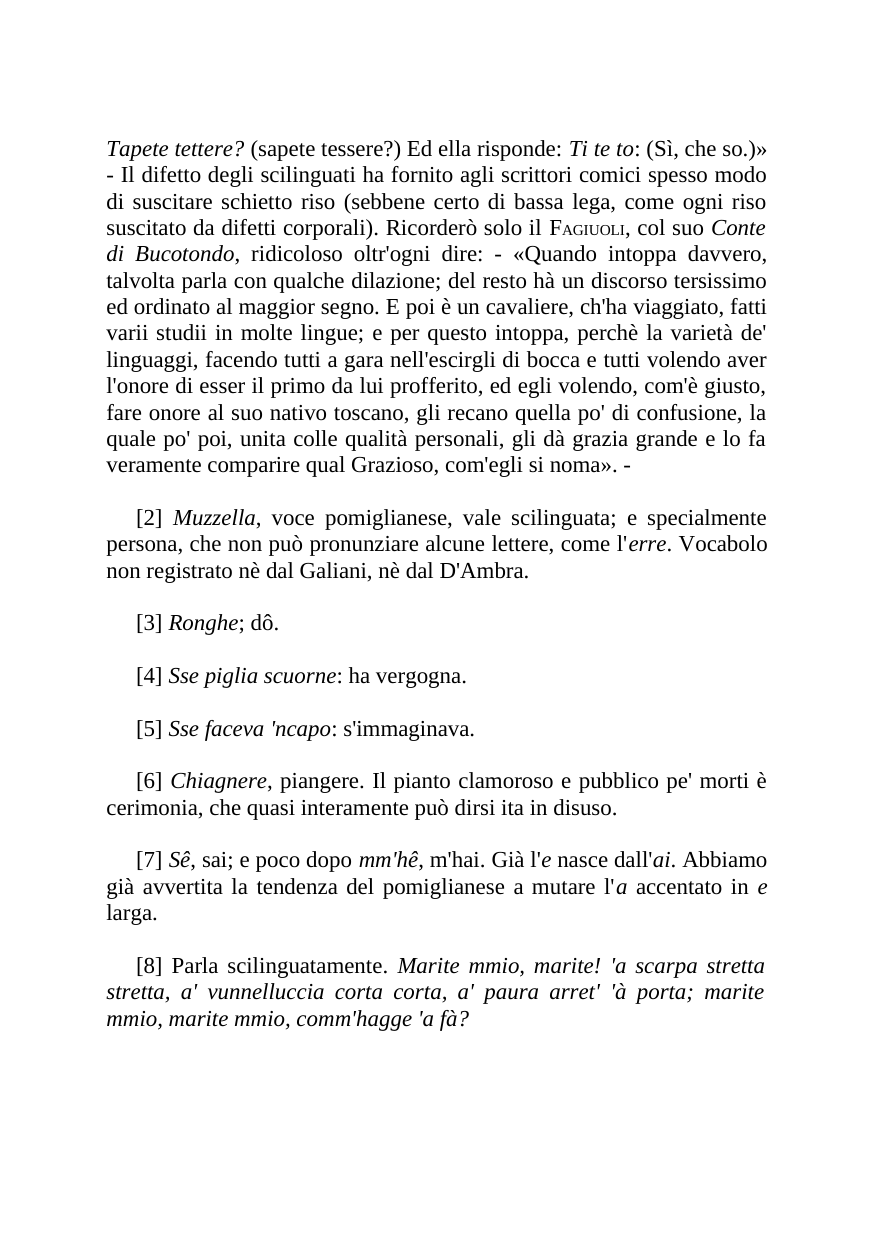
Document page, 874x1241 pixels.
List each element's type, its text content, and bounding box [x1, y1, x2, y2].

text [2] Muzzella, voce pomiglianese, vale scilinguata; e specialmente persona, che non può pronunziare alcune lettere, come l'erre. Vocabolo non registrato nè dal Galiani, nè dal D'Ambra. [106, 504, 768, 583]
text [5] Sse faceva 'ncapo: s'immaginava. [106, 715, 768, 741]
text [7] Sê, sai; e poco dopo mm'hê, m'hai. Già l'e nasce dall'ai. Abbiamo già avvertita la tendenza del pomiglianese a mutare l'a accentato in e larga. [106, 847, 768, 926]
text [6] Chiagnere, piangere. Il pianto clamoroso e pubblico pe' morti è cerimonia, che quasi interamente può dirsi ita in disuso. [106, 767, 768, 820]
text Tapete tettere? (sapete tessere?) Ed ella risponde: Ti te to: (Sì, che so.)» - Il difetto degli scilinguati ha fornito agli scrittori comici spesso modo di suscitare schietto riso (sebbene certo di bassa lega, come ogni riso suscitato da difetti corporali). Ricorderò solo il Fagiuoli, col suo Conte di Bucotondo, ridicoloso oltr'ogni dire: - «Quando intoppa davvero, talvolta parla con qualche dilazione; del resto hà un discorso tersissimo ed ordinato al maggior segno. E poi è un cavaliere, ch'ha viaggiato, fatti varii studii in molte lingue; e per questo intoppa, perchè la varietà de' linguaggi, facendo tutti a gara nell'escirgli di bocca e tutti volendo aver l'onore di esser il primo da lui profferito, ed egli volendo, com'è giusto, fare onore al suo nativo toscano, gli recano quella po' di confusione, la quale po' poi, unita colle qualità personali, gli dà grazia grande e lo fa veramente comparire qual Grazioso, com'egli si noma». - [106, 135, 768, 478]
text [3] Ronghe; dô. [106, 609, 768, 636]
text [4] Sse piglia scuorne: ha vergogna. [106, 662, 768, 688]
text [8] Parla scilinguatamente. Marite mmio, marite! 'a scarpa stretta stretta, a' vunnelluccia corta corta, a' paura arret' 'à porta; marite mmio, marite mmio, comm'hagge 'a fà? [106, 952, 768, 1031]
